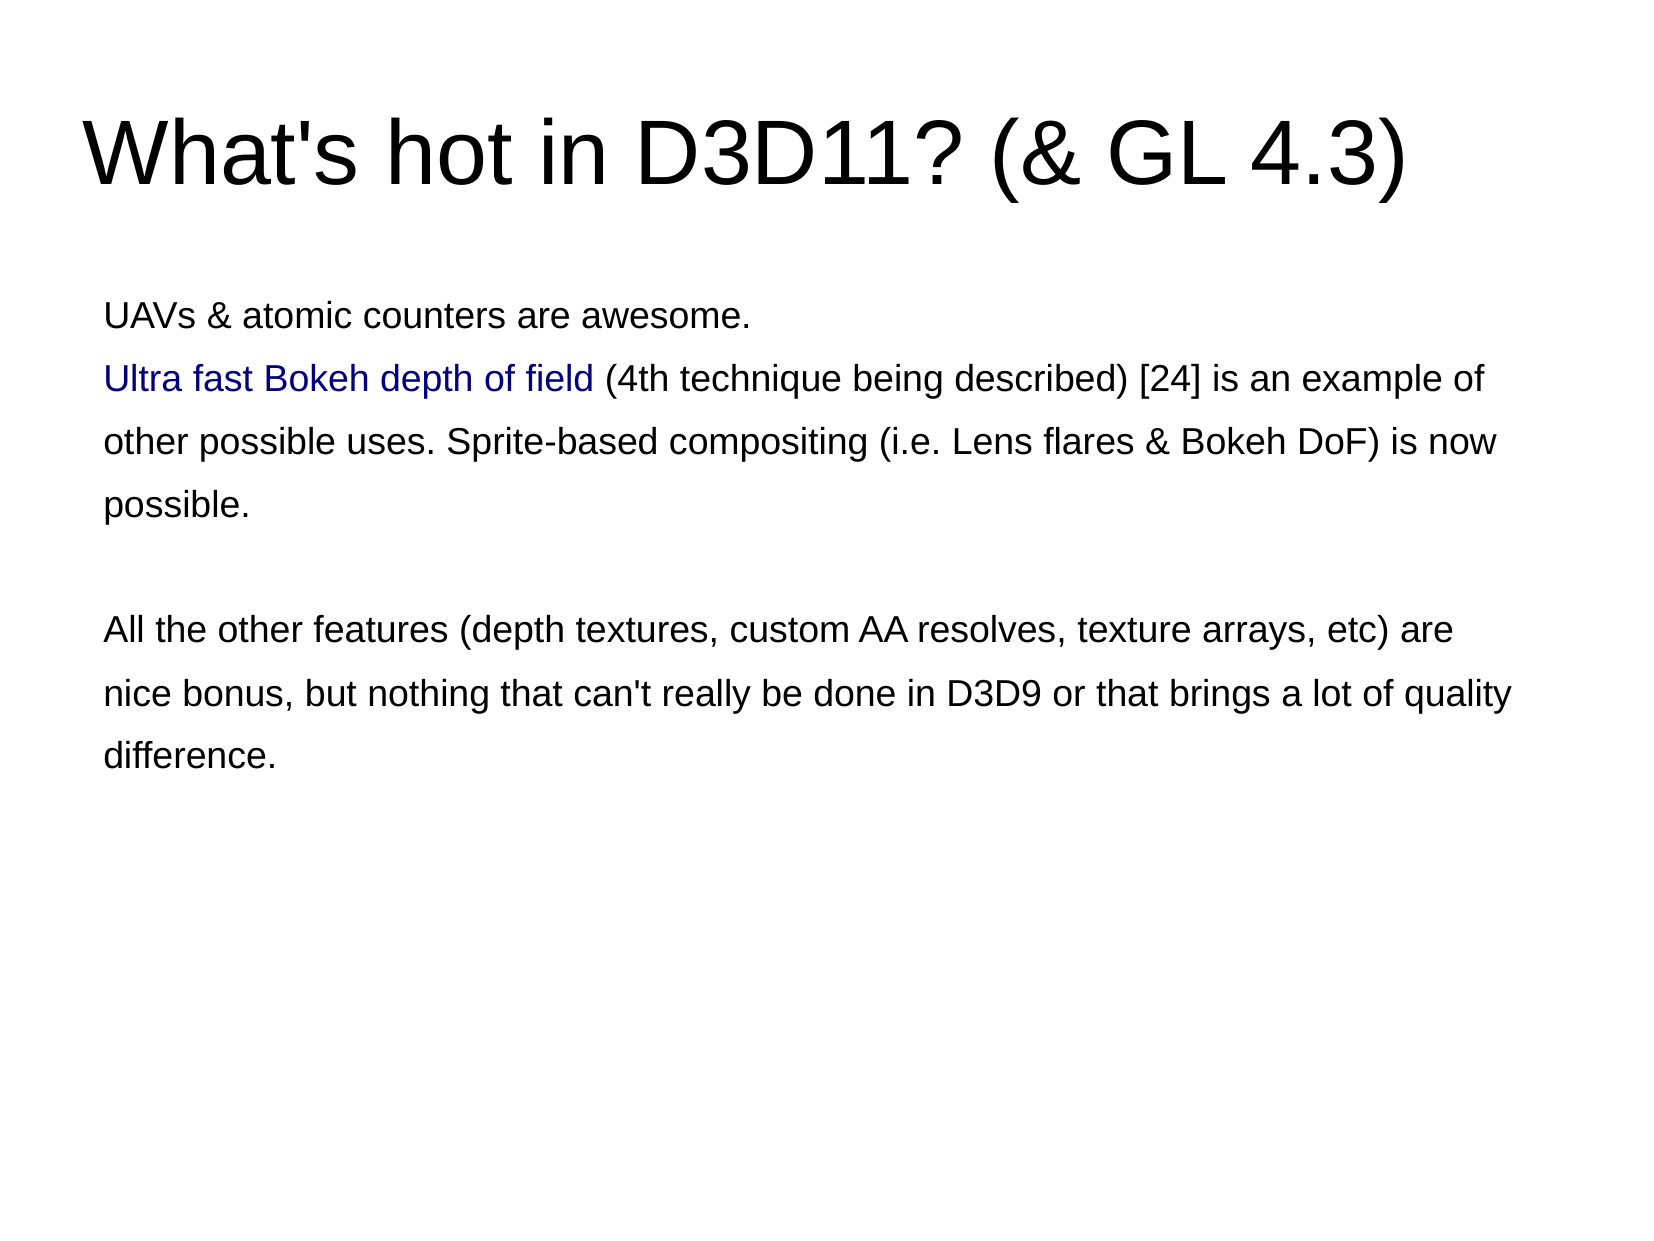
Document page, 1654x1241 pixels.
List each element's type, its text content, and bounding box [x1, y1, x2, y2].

text_box UAVs & atomic counters are awesome. Ultra fast Bokeh depth of field (4th technique being described) [24] is an example of other possible uses. Sprite-based compositing (i.e. Lens flares & Bokeh DoF) is now possible. All the other features (depth textures, custom AA resolves, texture arrays, etc) are nice bonus, but nothing that can't really be done in D3D9 or that brings a lot of quality difference. [88, 265, 1536, 765]
title What's hot in D3D11? (& GL 4.3) [82, 49, 1571, 257]
